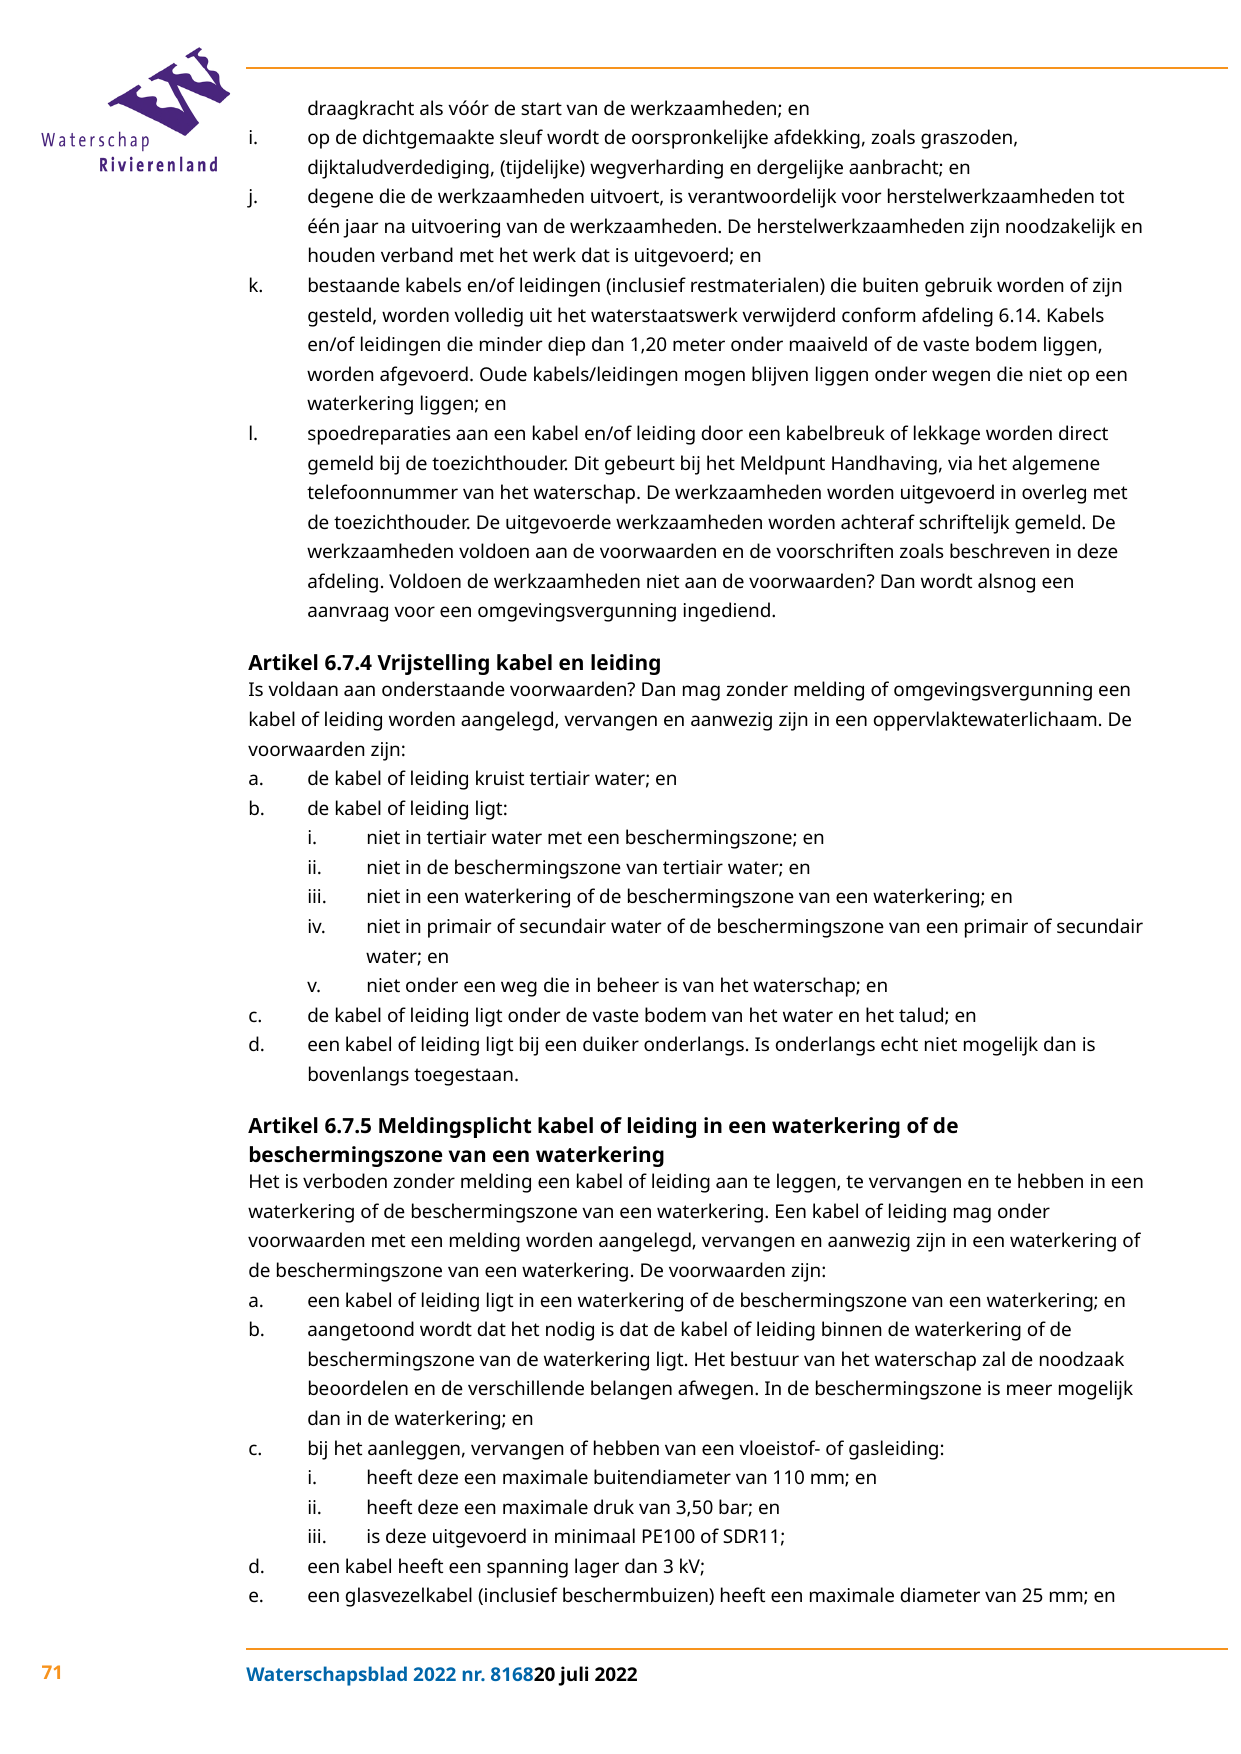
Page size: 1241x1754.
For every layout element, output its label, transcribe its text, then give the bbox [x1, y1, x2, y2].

text Artikel 6.7.4 Vrijstelling kabel en leiding [248, 648, 1152, 677]
list niet in een waterkering of de beschermingszone van een waterkering; en [307, 884, 1152, 909]
list niet in tertiair water met een beschermingszone; en [307, 824, 1152, 850]
list de kabel of leiding ligt onder de vaste bodem van het water en het talud; en [248, 1002, 1152, 1028]
list heeft deze een maximale buitendiameter van 110 mm; en [307, 1464, 1152, 1490]
list spoedreparaties aan een kabel en/of leiding door een kabelbreuk of lekkage worden direct gemeld bij de toezichthouder. Dit gebeurt bij het Meldpunt Handhaving, via het algemene telefoonnummer van het waterschap. De werkzaamheden worden uitgevoerd in overleg met de toezichthouder. De uitgevoerde werkzaamheden worden achteraf schriftelijk gemeld. De werkzaamheden voldoen aan de voorwaarden en de voorschriften zoals beschreven in deze afdeling. Voldoen de werkzaamheden niet aan de voorwaarden? Dan wordt alsnog een aanvraag voor een omgevingsvergunning ingediend. [248, 420, 1152, 623]
list de kabel of leiding ligt: [248, 795, 1152, 821]
list aangetoond wordt dat het nodig is dat de kabel of leiding binnen de waterkering of de beschermingszone van de waterkering ligt. Het bestuur van het waterschap zal de noodzaak beoordelen en de verschillende belangen afwegen. In de beschermingszone is meer mogelijk dan in de waterkering; en [248, 1316, 1152, 1431]
list niet in de beschermingszone van tertiair water; en [307, 854, 1152, 880]
text Het is verboden zonder melding een kabel of leiding aan te leggen, te vervangen en te hebben in een waterkering of de beschermingszone van een waterkering. Een kabel of leiding mag onder voorwaarden met een melding worden aangelegd, vervangen en aanwezig zijn in een waterkering of de beschermingszone van een waterkering. De voorwaarden zijn: [248, 1168, 1152, 1283]
list niet onder een weg die in beheer is van het waterschap; en [307, 972, 1152, 998]
picture [41, 47, 231, 172]
list op de dichtgemaakte sleuf wordt de oorspronkelijke afdekking, zoals graszoden, dijktaludverdediging, (tijdelijke) wegverharding en dergelijke aanbracht; en [248, 124, 1152, 180]
list een kabel of leiding ligt in een waterkering of de beschermingszone van een waterkering; en [248, 1287, 1152, 1312]
list bestaande kabels en/of leidingen (inclusief restmaterialen) die buiten gebruik worden of zijn gesteld, worden volledig uit het waterstaatswerk verwijderd conform afdeling 6.14. Kabels en/of leidingen die minder diep dan 1,20 meter onder maaiveld of de vaste bodem liggen, worden afgevoerd. Oude kabels/leidingen mogen blijven liggen onder wegen die niet op een waterkering liggen; en [248, 272, 1152, 416]
list niet in primair of secundair water of de beschermingszone van een primair of secundair water; en [307, 913, 1152, 968]
list is deze uitgevoerd in minimaal PE100 of SDR11; [307, 1523, 1152, 1549]
list bij het aanleggen, vervangen of hebben van een vloeistof- of gasleiding: [248, 1435, 1152, 1460]
list degene die de werkzaamheden uitvoert, is verantwoordelijk voor herstelwerkzaamheden tot één jaar na uitvoering van de werkzaamheden. De herstelwerkzaamheden zijn noodzakelijk en houden verband met het werk dat is uitgevoerd; en [248, 183, 1152, 268]
list een glasvezelkabel (inclusief beschermbuizen) heeft een maximale diameter van 25 mm; en [248, 1583, 1152, 1608]
list een kabel heeft een spanning lager dan 3 kV; [248, 1553, 1152, 1579]
list draagkracht als vóór de start van de werkzaamheden; en [248, 95, 1152, 121]
list een kabel of leiding ligt bij een duiker onderlangs. Is onderlangs echt niet mogelijk dan is bovenlangs toegestaan. [248, 1032, 1152, 1087]
list de kabel of leiding kruist tertiair water; en [248, 765, 1152, 791]
text Artikel 6.7.5 Meldingsplicht kabel of leiding in een waterkering of de beschermingszone van een waterkering [248, 1112, 1152, 1168]
list heeft deze een maximale druk van 3,50 bar; en [307, 1494, 1152, 1519]
text Is voldaan aan onderstaande voorwaarden? Dan mag zonder melding of omgevingsvergunning een kabel of leiding worden aangelegd, vervangen en aanwezig zijn in een oppervlaktewaterlichaam. De voorwaarden zijn: [248, 677, 1152, 761]
